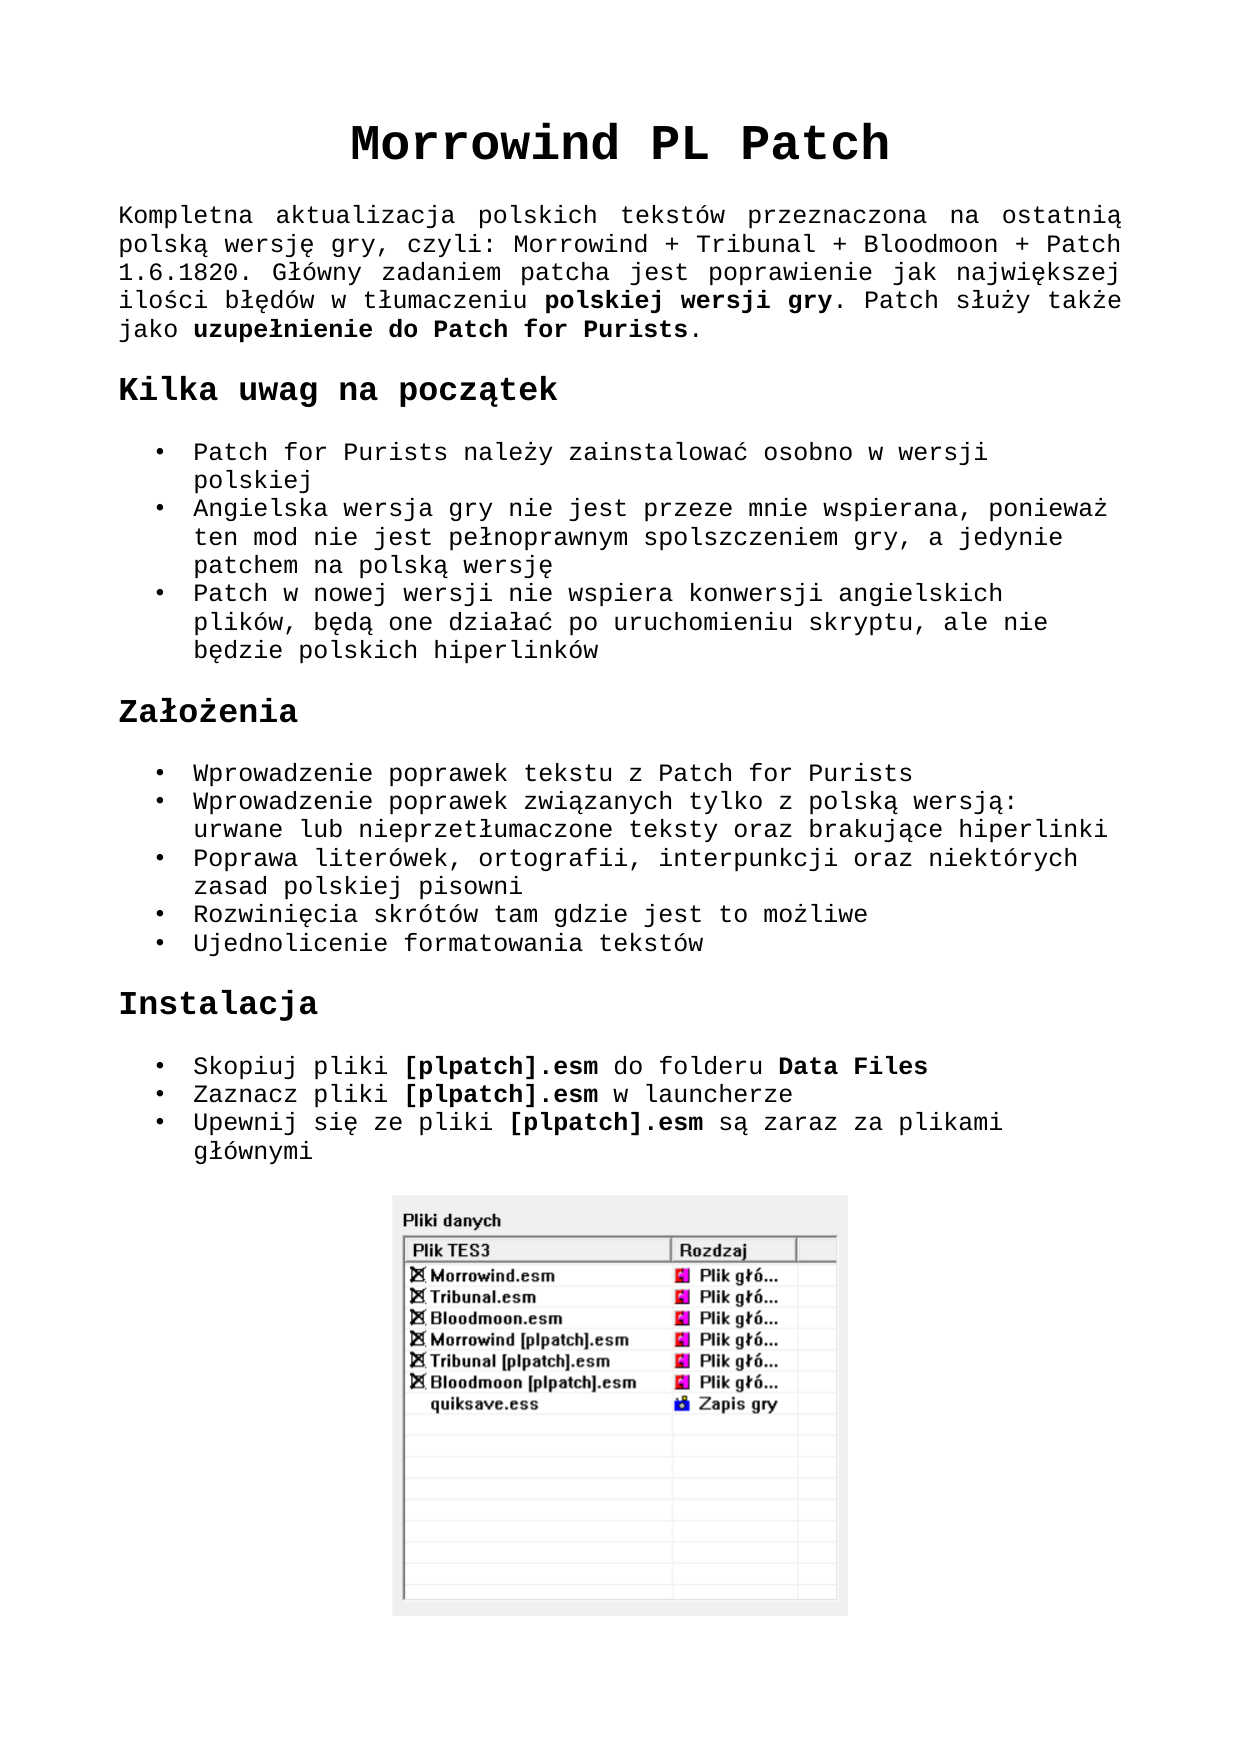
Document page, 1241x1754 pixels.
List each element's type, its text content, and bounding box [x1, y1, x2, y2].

text Założenia [118, 694, 1122, 732]
text Kompletna aktualizacja polskich tekstów przeznaczona na ostatnią polską wersję gry, czyli: Morrowind + Tribunal + Bloodmoon + Patch 1.6.1820. Główny zadaniem patcha jest poprawienie jak największej ilości błędów w tłumaczeniu polskiej wersji gry. Patch służy także jako uzupełnienie do Patch for Purists. [118, 203, 1122, 345]
list Patch for Purists należy zainstalować osobno w wersji polskiej [156, 439, 1122, 496]
list Upewnij się ze pliki [plpatch].esm są zaraz za plikami głównymi [156, 1110, 1122, 1167]
list Zaznacz pliki [plpatch].esm w launcherze [156, 1082, 1122, 1110]
list Ujednolicenie formatowania tekstów [156, 930, 1122, 959]
list Rozwinięcia skrótów tam gdzie jest to możliwe [156, 902, 1122, 930]
picture [392, 1195, 848, 1616]
list Wprowadzenie poprawek związanych tylko z polską wersją: urwane lub nieprzetłumaczone teksty oraz brakujące hiperlinki [156, 789, 1122, 845]
list Wprowadzenie poprawek tekstu z Patch for Purists [156, 760, 1122, 789]
text Morrowind PL Patch [118, 118, 1122, 175]
text Instalacja [118, 987, 1122, 1025]
list Skopiuj pliki [plpatch].esm do folderu Data Files [156, 1053, 1122, 1082]
text Kilka uwag na początek [118, 373, 1122, 411]
list Poprawa literówek, ortografii, interpunkcji oraz niektórych zasad polskiej pisowni [156, 845, 1122, 902]
list Angielska wersja gry nie jest przeze mnie wspierana, ponieważ ten mod nie jest pełnoprawnym spolszczeniem gry, a jedynie patchem na polską wersję [156, 496, 1122, 581]
list Patch w nowej wersji nie wspiera konwersji angielskich plików, będą one działać po uruchomieniu skryptu, ale nie będzie polskich hiperlinków [156, 581, 1122, 666]
